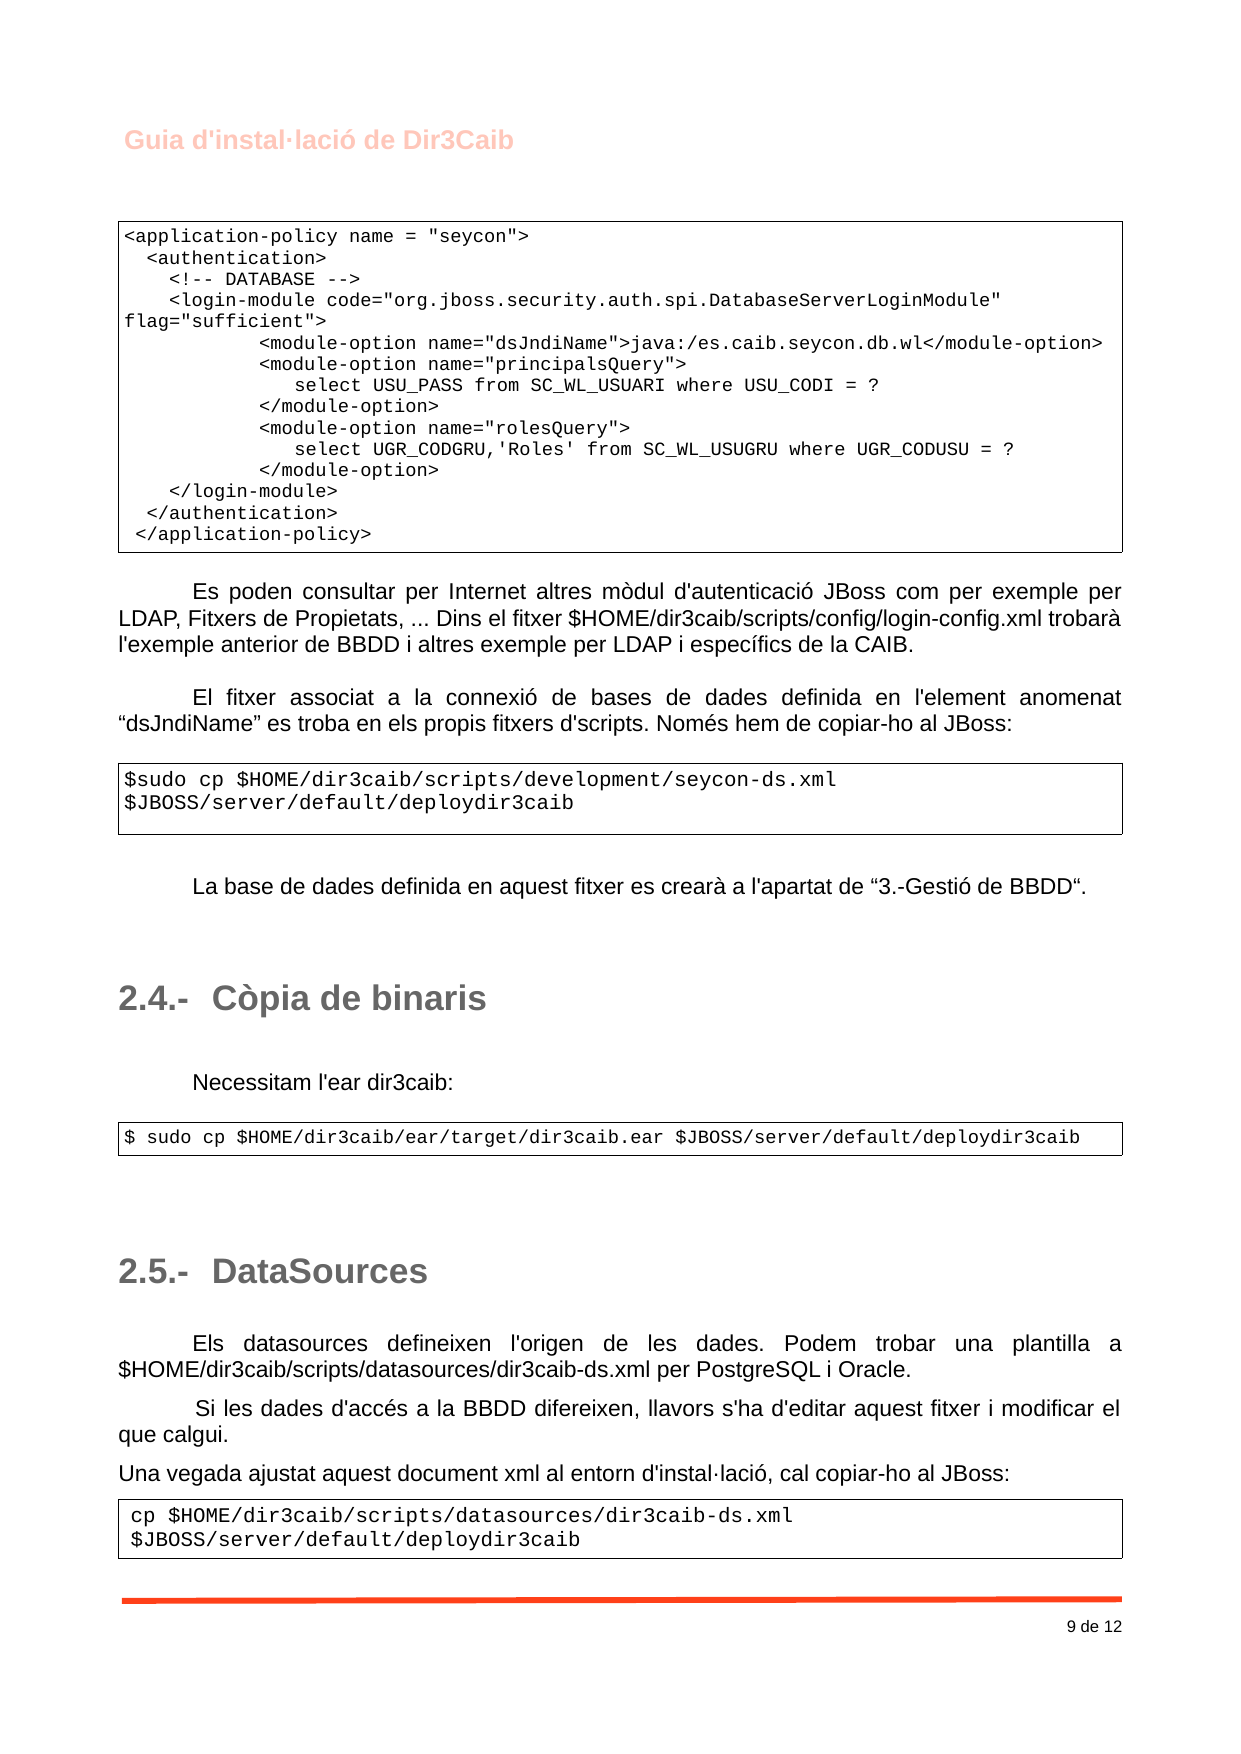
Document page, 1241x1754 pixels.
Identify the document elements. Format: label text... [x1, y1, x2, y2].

text Necessitam l'ear dir3caib: [118, 1069, 1122, 1096]
subtitle DataSources [118, 1250, 1122, 1291]
table_header $ sudo cp $HOME/dir3caib/ear/target/dir3caib.ear $JBOSS/server/default/deploydir3caib [119, 1123, 1122, 1155]
text La base de dades definida en aquest fitxer es crearà a l'apartat de “3.-Gestió de BBDD“. [118, 873, 1122, 899]
text Si les dades d'accés a la BBDD difereixen, llavors s'ha d'editar aquest fitxer i modificar el que calgui. [118, 1395, 1122, 1448]
table_header <application-policy name = "seycon"> <authentication> <!-- DATABASE --> <login-module code="org.jboss.security.auth.spi.DatabaseServerLoginModule" flag="sufficient"> <module-option name="dsJndiName">java:/es.caib.seycon.db.wl</module-option> <module-option name="principalsQuery"> select USU_PASS from SC_WL_USUARI where USU_CODI = ? </module-option> <module-option name="rolesQuery"> select UGR_CODGRU,'Roles' from SC_WL_USUGRU where UGR_CODUSU = ? </module-option> </login-module> </authentication> </application-policy> [119, 222, 1122, 552]
text Una vegada ajustat aquest document xml al entorn d'instal·lació, cal copiar-ho al JBoss: [118, 1460, 1122, 1487]
text Es poden consultar per Internet altres mòdul d'autenticació JBoss com per exemple per LDAP, Fitxers de Propietats, ... Dins el fitxer $HOME/dir3caib/scripts/config/login-config.xml trobarà l'exemple anterior de BBDD i altres exemple per LDAP i específics de la CAIB. [118, 578, 1122, 657]
table_header $sudo cp $HOME/dir3caib/scripts/development/seycon-ds.xml $JBOSS/server/default/deploydir3caib [119, 764, 1122, 834]
subtitle Còpia de binaris [118, 977, 1122, 1018]
text El fitxer associat a la connexió de bases de dades definida en l'element anomenat “dsJndiName” es troba en els propis fitxers d'scripts. Només hem de copiar-ho al JBoss: [118, 684, 1122, 736]
text Els datasources defineixen l'origen de les dades. Podem trobar una plantilla a $HOME/dir3caib/scripts/datasources/dir3caib-ds.xml per PostgreSQL i Oracle. [118, 1330, 1122, 1382]
table_header cp $HOME/dir3caib/scripts/datasources/dir3caib-ds.xml $JBOSS/server/default/deploydir3caib [119, 1500, 1122, 1558]
